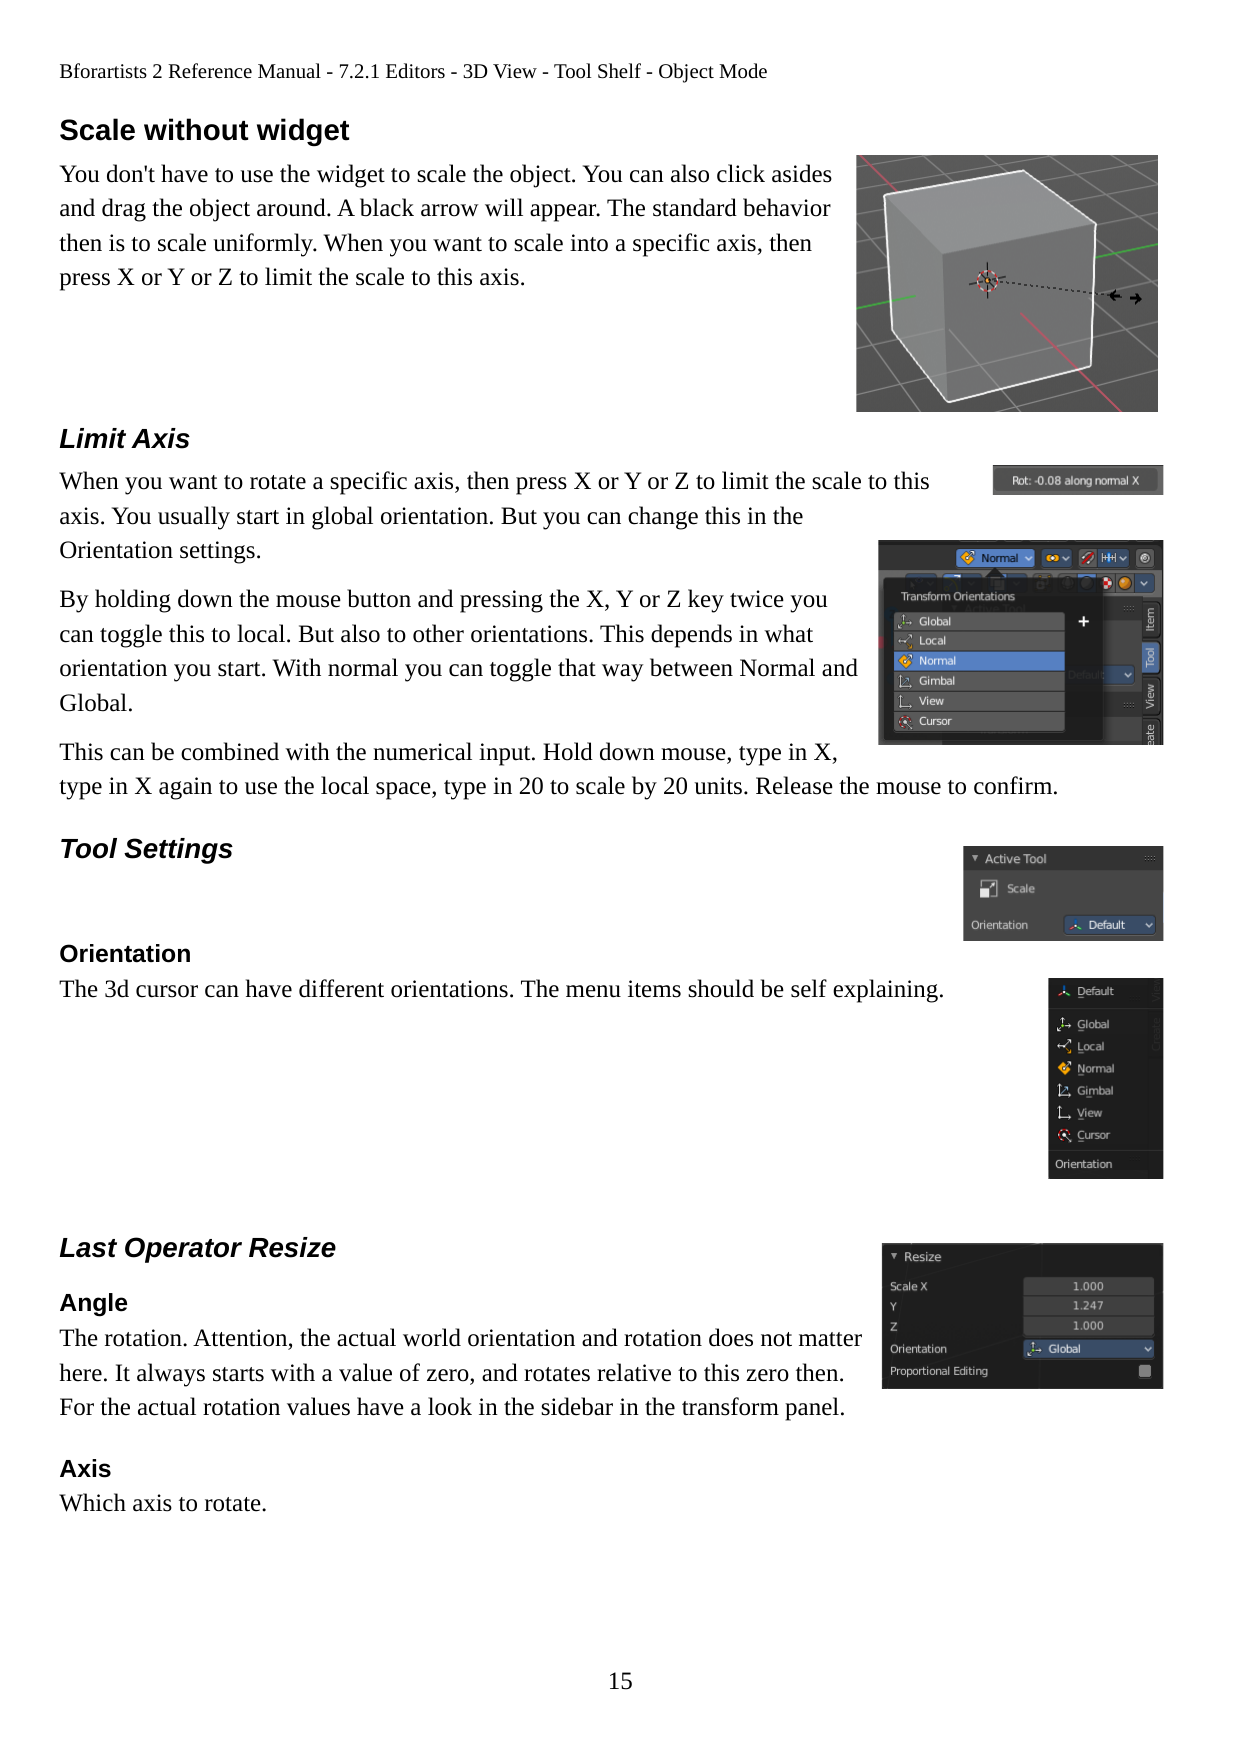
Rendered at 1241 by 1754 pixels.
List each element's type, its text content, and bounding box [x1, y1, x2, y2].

subtitle Tool Settings [59, 833, 1181, 865]
text You don't have to use the widget to scale the object. You can also click asides and drag the object around. A black arrow will appear. The standard behavior then is to scale uniformly. When you want to scale into a specific axis, then press X or Y or Z to limit the scale to this axis. [59, 159, 856, 291]
picture [963, 846, 1164, 941]
text The rotation. Attention, the actual world orientation and rotation does not matter here. It always starts with a value of zero, and rotates relative to this zero then. For the actual rotation values have a look in the sidebar in the transform panel. [59, 1323, 1181, 1421]
picture [856, 155, 1158, 412]
text This can be combined with the numerical input. Hold down mouse, type in X, type in X again to use the local space, type in 20 to scale by 20 units. Release the mouse to confirm. [59, 737, 1181, 800]
text By holding down the mouse button and pressing the X, Y or Z key twice you can toggle this to local. But also to other orientations. This depends in what orientation you start. With normal you can toggle that way between Normal and Global. [59, 584, 878, 717]
text The 3d cursor can have different orientations. The menu items should be self explaining. [59, 974, 1181, 1002]
text When you want to rotate a specific axis, then press X or Y or Z to limit the scale to this axis. You usually start in global orientation. But you can change this in the Orientation settings. [59, 466, 1181, 564]
text Which axis to rotate. [59, 1488, 1181, 1517]
subtitle Scale without widget [59, 113, 1181, 146]
picture [992, 465, 1164, 495]
picture [1048, 978, 1164, 1179]
subtitle [1164, 1288, 1181, 1317]
subtitle Limit Axis [59, 422, 1181, 454]
picture [878, 540, 1164, 745]
subtitle Angle [59, 1288, 881, 1317]
picture [881, 1243, 1164, 1389]
subtitle Orientation [59, 939, 1181, 967]
subtitle Axis [59, 1454, 1181, 1482]
subtitle Last Operator Resize [59, 1231, 1181, 1263]
